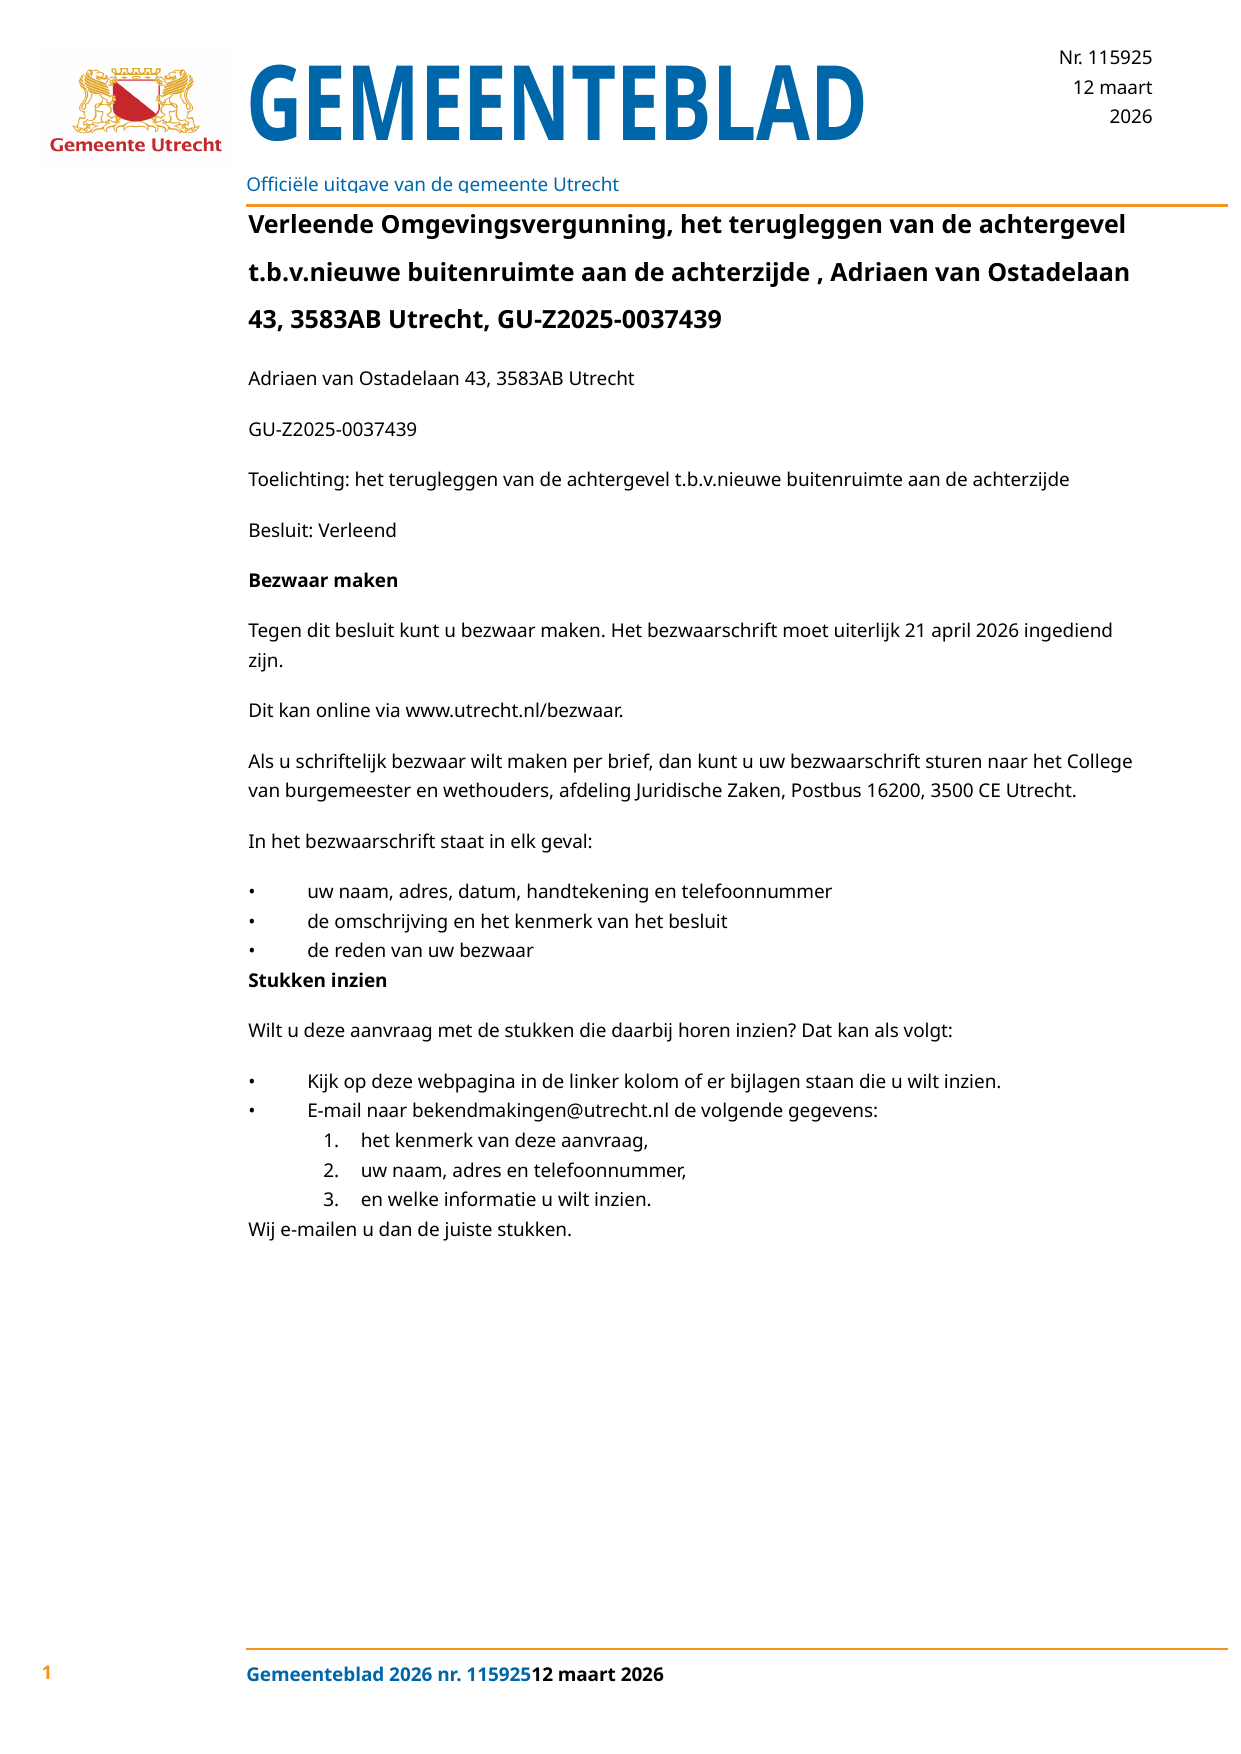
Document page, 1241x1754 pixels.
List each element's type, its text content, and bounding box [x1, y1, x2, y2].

list de reden van uw bezwaar [248, 938, 1152, 963]
text In het bezwaarschrift staat in elk geval: [248, 828, 1152, 854]
text Dit kan online via www.utrecht.nl/bezwaar. [248, 698, 1152, 723]
text GU-Z2025-0037439 [248, 416, 1152, 442]
text Bezwaar maken [248, 567, 1152, 593]
text Tegen dit besluit kunt u bezwaar maken. Het bezwaarschrift moet uiterlijk 21 april 2026 ingediend zijn. [248, 618, 1152, 673]
text Wilt u deze aanvraag met de stukken die daarbij horen inzien? Dat kan als volgt: [248, 1018, 1152, 1043]
text Adriaen van Ostadelaan 43, 3583AB Utrecht [248, 366, 1152, 391]
text Besluit: Verleend [248, 517, 1152, 542]
picture [41, 47, 231, 172]
text Als u schriftelijk bezwaar wilt maken per brief, dan kunt u uw bezwaarschrift sturen naar het College van burgemeester en wethouders, afdeling Juridische Zaken, Postbus 16200, 3500 CE Utrecht. [248, 748, 1152, 803]
list E-mail naar bekendmakingen@utrecht.nl de volgende gegevens: [248, 1098, 1152, 1123]
text Wij e-mailen u dan de juiste stukken. [248, 1216, 1152, 1242]
list uw naam, adres, datum, handtekening en telefoonnummer [248, 878, 1152, 904]
list Kijk op deze webpagina in de linker kolom of er bijlagen staan die u wilt inzien. [248, 1068, 1152, 1094]
text Toelichting: het terugleggen van de achtergevel t.b.v.nieuwe buitenruimte aan de achterzijde [248, 466, 1152, 492]
text Verleende Omgevingsvergunning, het terugleggen van de achtergevel t.b.v.nieuwe buitenruimte aan de achterzijde , Adriaen van Ostadelaan 43, 3583AB Utrecht, GU-Z2025-0037439 [248, 207, 1152, 336]
list het kenmerk van deze aanvraag, [323, 1127, 1152, 1153]
list de omschrijving en het kenmerk van het besluit [248, 908, 1152, 934]
list uw naam, adres en telefoonnummer, [323, 1157, 1152, 1182]
text Stukken inzien [248, 967, 1152, 993]
list en welke informatie u wilt inzien. [323, 1186, 1152, 1212]
